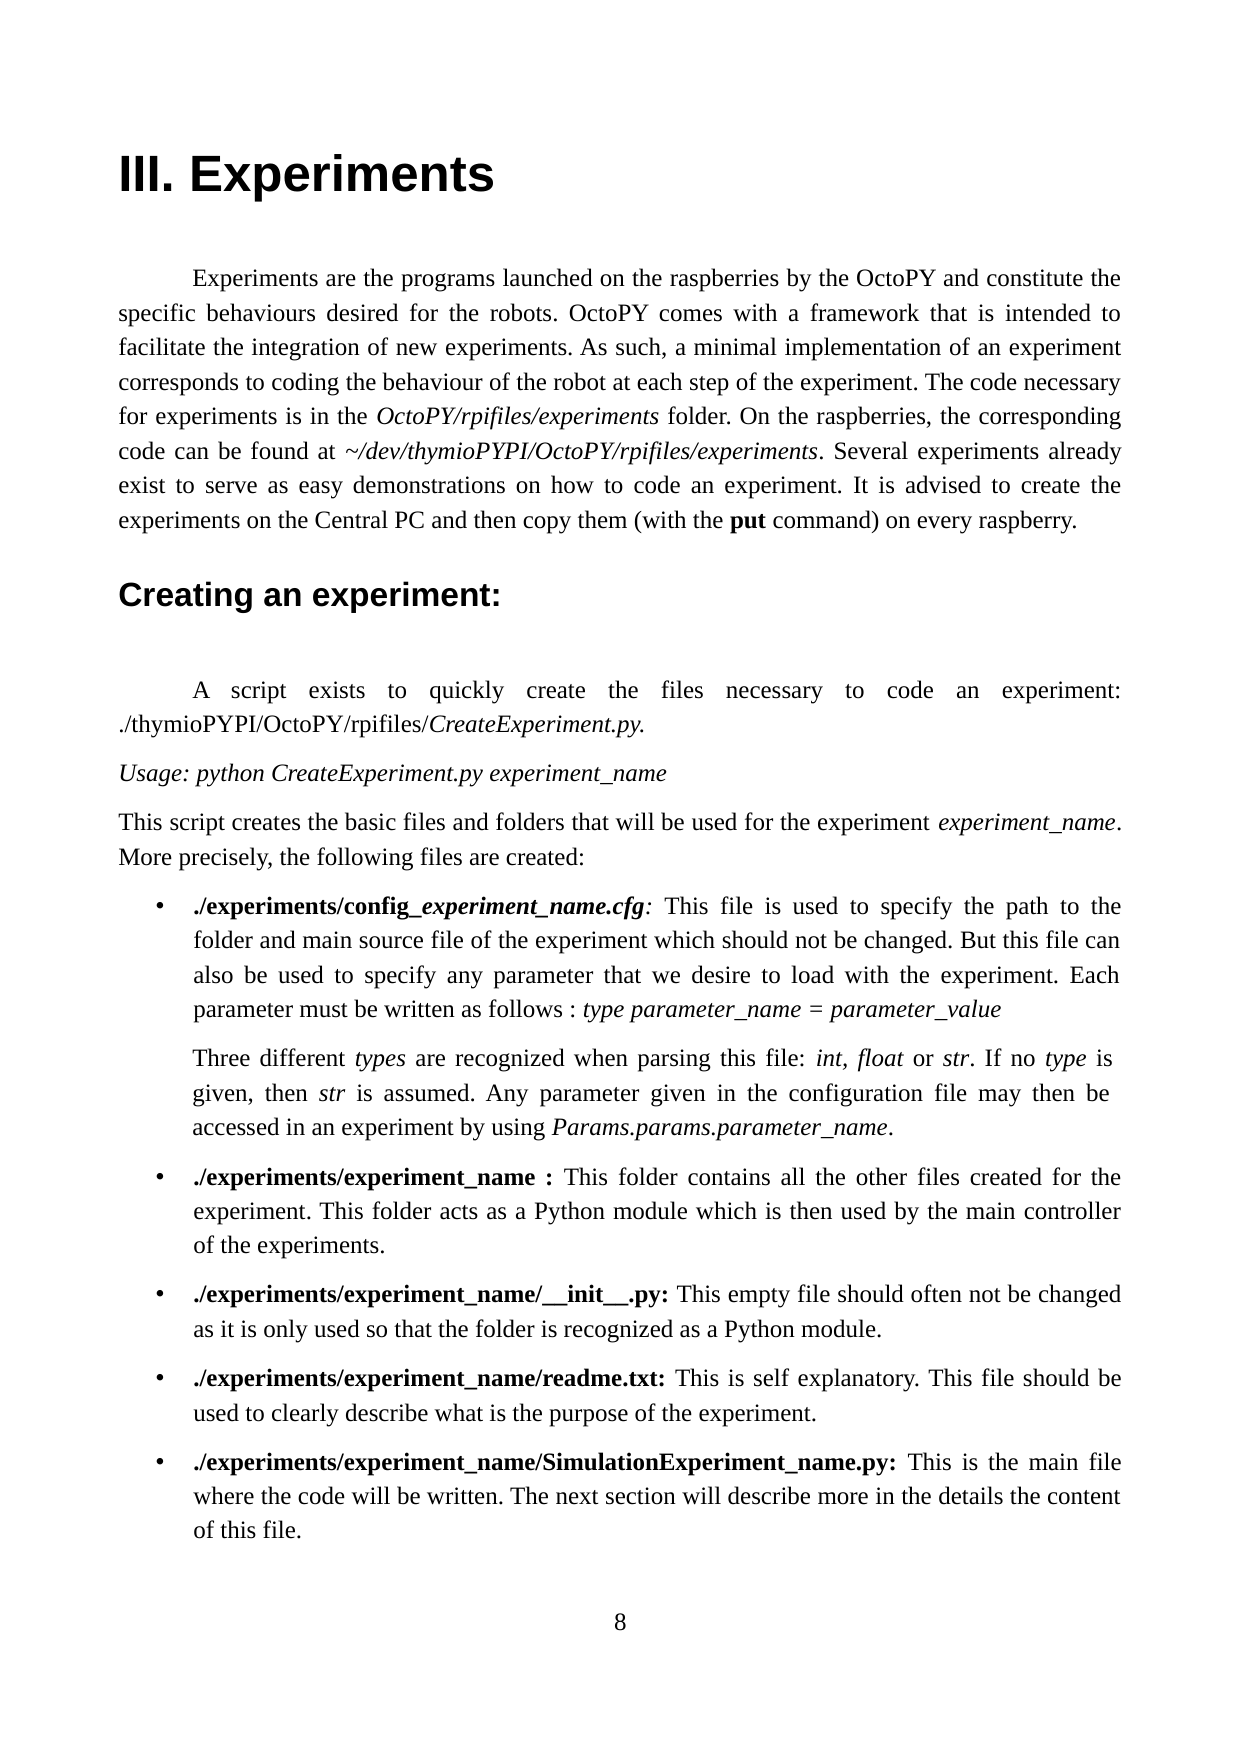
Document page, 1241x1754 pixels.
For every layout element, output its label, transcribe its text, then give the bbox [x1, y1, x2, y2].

list ./experiments/experiment_name/__init__.py: This empty file should often not be changed as it is only used so that the folder is recognized as a Python module. [156, 1279, 1122, 1343]
subtitle Creating an experiment: [118, 575, 1122, 613]
text Three different types are recognized when parsing this file: int, float or str. If no type is given, then str is assumed. Any parameter given in the configuration file may then be accessed in an experiment by using Params.params.parameter_name. [118, 1043, 1122, 1141]
list ./experiments/config_experiment_name.cfg: This file is used to specify the path to the folder and main source file of the experiment which should not be changed. But this file can also be used to specify any parameter that we desire to load with the experiment. Each parameter must be written as follows : type parameter_name = parameter_value [156, 891, 1122, 1023]
list ./experiments/experiment_name/SimulationExperiment_name.py: This is the main file where the code will be written. The next section will describe more in the details the content of this file. [156, 1447, 1122, 1544]
text Usage: python CreateExperiment.py experiment_name [118, 758, 1122, 787]
list ./experiments/experiment_name/readme.txt: This is self explanatory. This file should be used to clearly describe what is the purpose of the experiment. [156, 1363, 1122, 1426]
list ./experiments/experiment_name : This folder contains all the other files created for the experiment. This folder acts as a Python module which is then used by the main controller of the experiments. [156, 1162, 1122, 1259]
text A script exists to quickly create the files necessary to code an experiment: ./thymioPYPI/OctoPY/rpifiles/CreateExperiment.py. [118, 675, 1122, 738]
text This script creates the basic files and folders that will be used for the experiment experiment_name. More precisely, the following files are created: [118, 807, 1122, 871]
subtitle III. Experiments [118, 143, 1122, 202]
text Experiments are the programs launched on the raspberries by the OctoPY and constitute the specific behaviours desired for the robots. OctoPY comes with a framework that is intended to facilitate the integration of new experiments. As such, a minimal implementation of an experiment corresponds to coding the behaviour of the robot at each step of the experiment. The code necessary for experiments is in the OctoPY/rpifiles/experiments folder. On the raspberries, the corresponding code can be found at ~/dev/thymioPYPI/OctoPY/rpifiles/experiments. Several experiments already exist to serve as easy demonstrations on how to code an experiment. It is advised to create the experiments on the Central PC and then copy them (with the put command) on every raspberry. [118, 263, 1122, 533]
